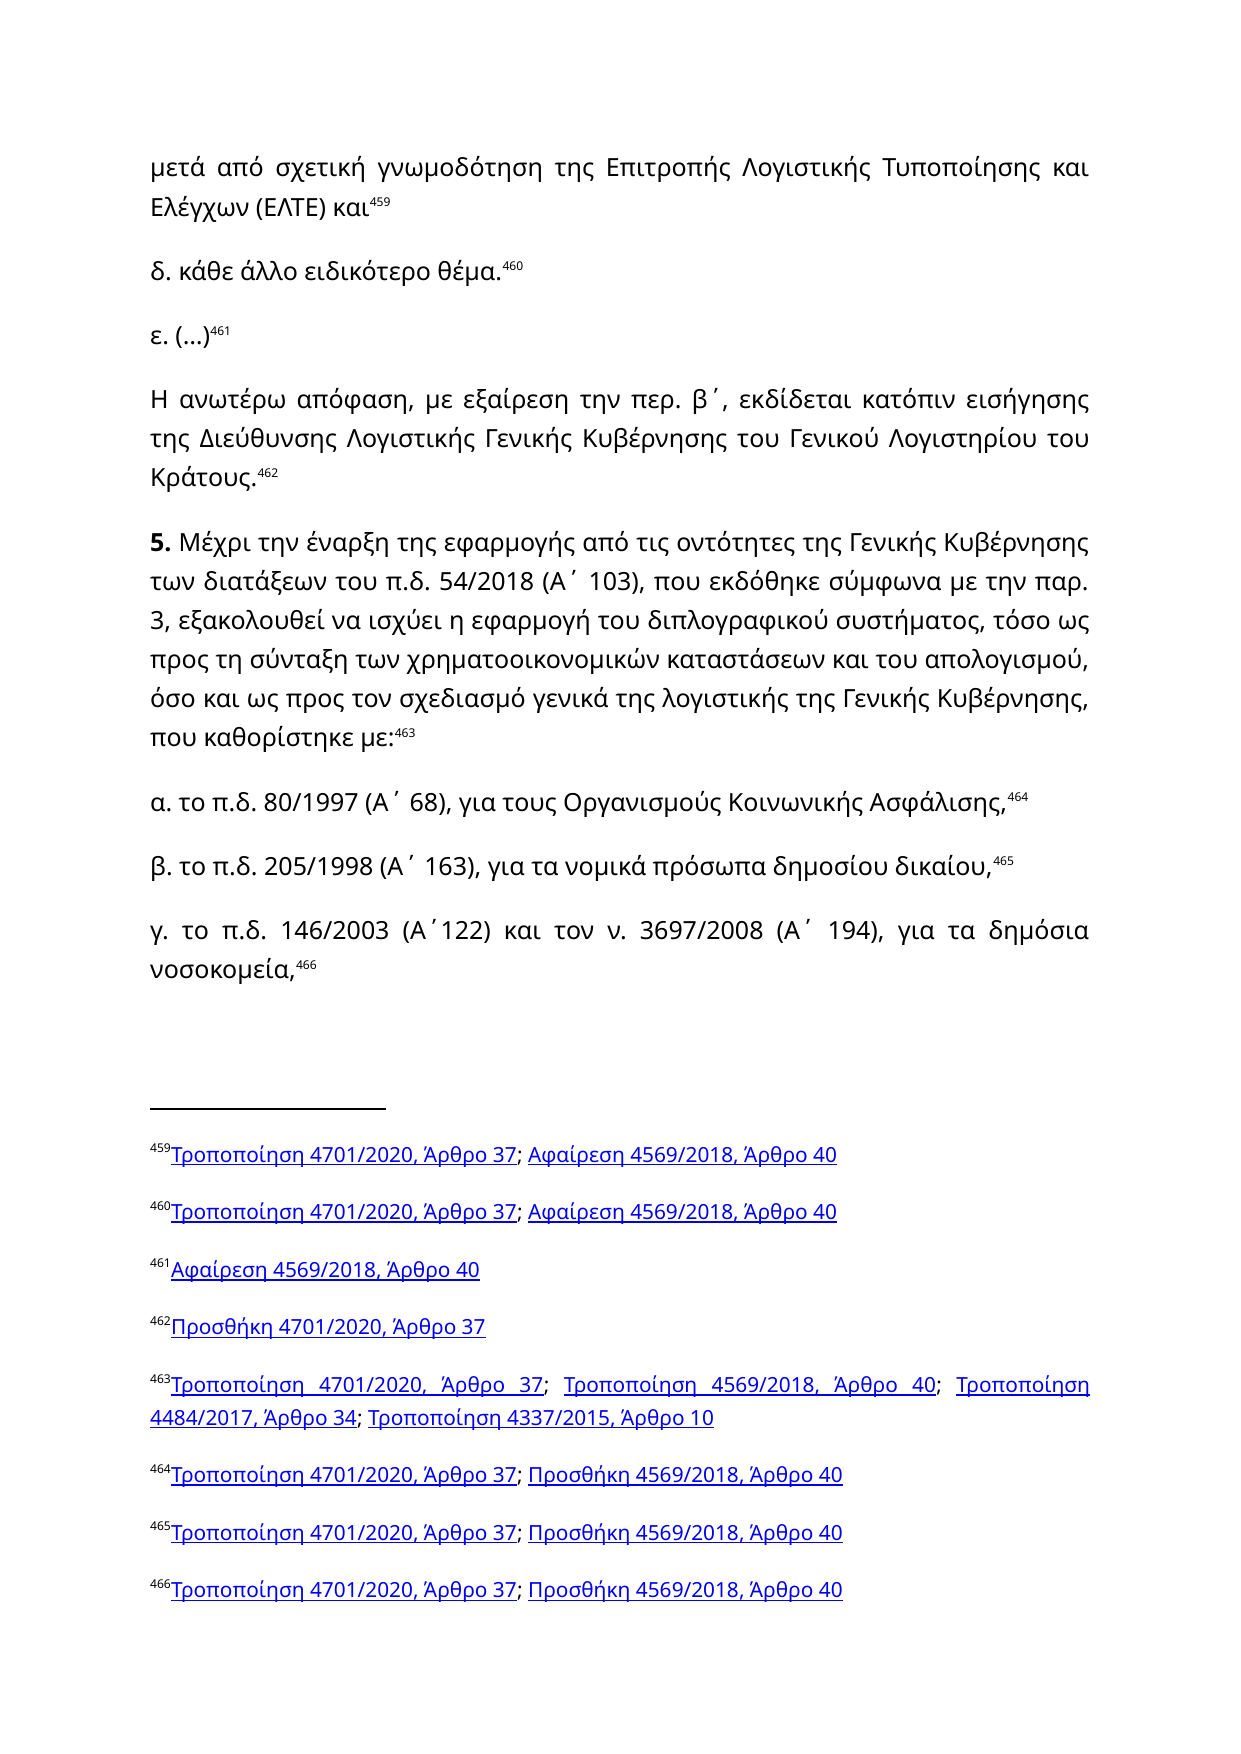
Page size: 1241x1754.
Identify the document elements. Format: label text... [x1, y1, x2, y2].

text μετά από σχετική γνωμοδότηση της Επιτροπής Λογιστικής Τυποποίησης και Ελέγχων (ΕΛΤΕ) και [150, 150, 1090, 223]
text Τροποποίηση 4701/2020, Άρθρο 37; Τροποποίηση 4569/2018, Άρθρο 40; Τροποποίηση 4484/2017, Άρθρο 34; Τροποποίηση 4337/2015, Άρθρο 10 [150, 1370, 1090, 1431]
text Αφαίρεση 4569/2018, Άρθρο 40 [150, 1255, 1090, 1283]
text δ. κάθε άλλο ειδικότερο θέμα. [150, 253, 1090, 287]
text β. το π.δ. 205/1998 (Α΄ 163), για τα νομικά πρόσωπα δημοσίου δικαίου, [150, 848, 1090, 882]
text ε. (…) [150, 317, 1090, 352]
text Τροποποίηση 4701/2020, Άρθρο 37; Προσθήκη 4569/2018, Άρθρο 40 [150, 1576, 1090, 1604]
text Προσθήκη 4701/2020, Άρθρο 37 [150, 1312, 1090, 1341]
text Τροποποίηση 4701/2020, Άρθρο 37; Προσθήκη 4569/2018, Άρθρο 40 [150, 1518, 1090, 1546]
text α. το π.δ. 80/1997 (Α΄ 68), για τους Οργανισμούς Κοινωνικής Ασφάλισης, [150, 784, 1090, 818]
text γ. το π.δ. 146/2003 (Α΄122) και τον ν. 3697/2008 (Α΄ 194), για τα δημόσια νοσοκομεία, [150, 912, 1090, 986]
text Τροποποίηση 4701/2020, Άρθρο 37; Αφαίρεση 4569/2018, Άρθρο 40 [150, 1197, 1090, 1226]
text Τροποποίηση 4701/2020, Άρθρο 37; Προσθήκη 4569/2018, Άρθρο 40 [150, 1460, 1090, 1489]
text Η ανωτέρω απόφαση, με εξαίρεση την περ. β΄, εκδίδεται κατόπιν εισήγησης της Διεύθυνσης Λογιστικής Γενικής Κυβέρνησης του Γενικού Λογιστηρίου του Κράτους. [150, 382, 1090, 494]
text Τροποποίηση 4701/2020, Άρθρο 37; Αφαίρεση 4569/2018, Άρθρο 40 [150, 1140, 1090, 1168]
text 5. Μέχρι την έναρξη της εφαρμογής από τις οντότητες της Γενικής Κυβέρνησης των διατάξεων του π.δ. 54/2018 (Α΄ 103), που εκδόθηκε σύμφωνα με την παρ. 3, εξακολουθεί να ισχύει η εφαρμογή του διπλογραφικού συστήματος, τόσο ως προς τη σύνταξη των χρηματοοικονομικών καταστάσεων και του απολογισμού, όσο και ως προς τον σχεδιασμό γενικά της λογιστικής της Γενικής Κυβέρνησης, που καθορίστηκε με: [150, 524, 1090, 754]
